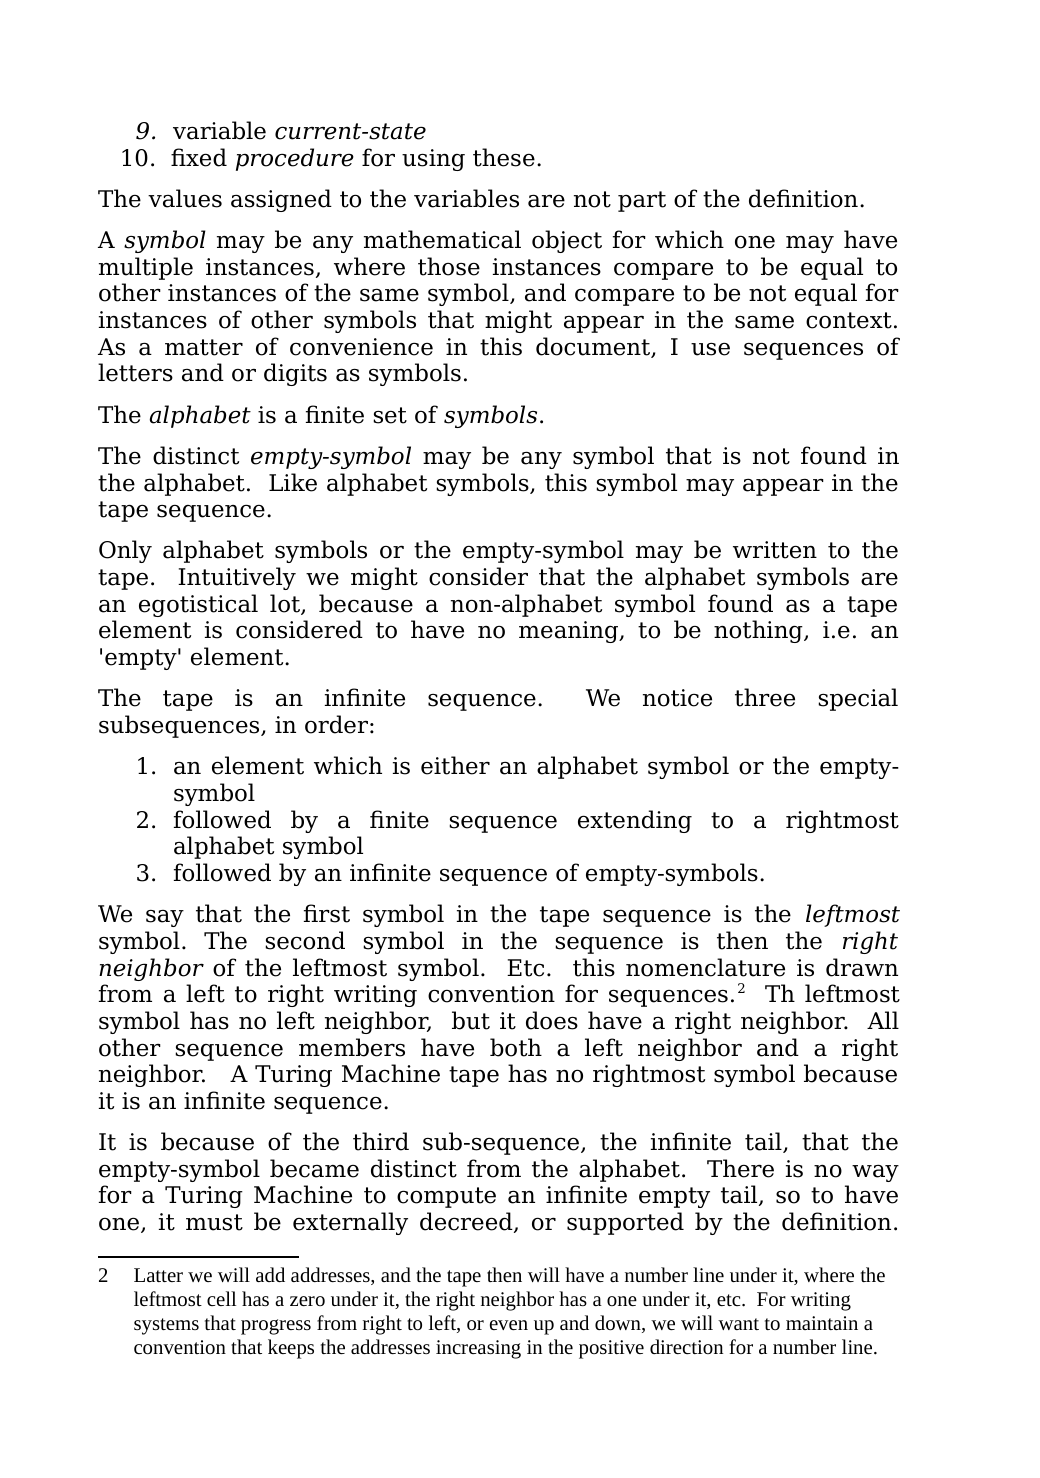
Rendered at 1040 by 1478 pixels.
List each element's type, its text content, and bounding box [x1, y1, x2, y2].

text Only alphabet symbols or the empty-symbol may be written to the tape. Intuitively we might consider that the alphabet symbols are an egotistical lot, because a non-alphabet symbol found as a tape element is considered to have no meaning, to be nothing, i.e. an 'empty' element. [98, 538, 900, 671]
list followed by an infinite sequence of empty-symbols. [135, 860, 900, 887]
list an element which is either an alphabet symbol or the empty-symbol [135, 753, 900, 807]
list followed by a finite sequence extending to a rightmost alphabet symbol [135, 807, 900, 860]
text The tape is an infinite sequence. We notice three special subsequences, in order: [98, 686, 900, 739]
text 10. fixed procedure for using these. [98, 145, 900, 171]
text We say that the first symbol in the tape sequence is the leftmost symbol. The second symbol in the sequence is then the right neighbor of the leftmost symbol. Etc. this nomenclature is drawn from a left to right writing convention for sequences. Th leftmost symbol has no left neighbor, but it does have a right neighbor. All other sequence members have both a left neighbor and a right neighbor. A Turing Machine tape has no rightmost symbol because it is an infinite sequence. [98, 901, 900, 1115]
text The distinct empty-symbol may be any symbol that is not found in the alphabet. Like alphabet symbols, this symbol may appear in the tape sequence. [98, 443, 900, 523]
text It is because of the third sub-sequence, the infinite tail, that the empty-symbol became distinct from the alphabet. There is no way for a Turing Machine to compute an infinite empty tail, so to have one, it must be externally decreed, or supported by the definition. [98, 1129, 900, 1236]
text A symbol may be any mathematical object for which one may have multiple instances, where those instances compare to be equal to other instances of the same symbol, and compare to be not equal for instances of other symbols that might appear in the same context. As a matter of convenience in this document, I use sequences of letters and or digits as symbols. [98, 227, 900, 387]
list variable current-state [135, 118, 900, 145]
text Latter we will add addresses, and the tape then will have a number line under it, where the leftmost cell has a zero under it, the right neighbor has a one under it, etc. For writing systems that progress from right to left, or even up and down, we will want to maintain a convention that keeps the addresses increasing in the positive direction for a number line. [98, 1263, 900, 1359]
text The alphabet is a finite set of symbols. [98, 402, 900, 428]
text The values assigned to the variables are not part of the definition. [98, 186, 900, 213]
